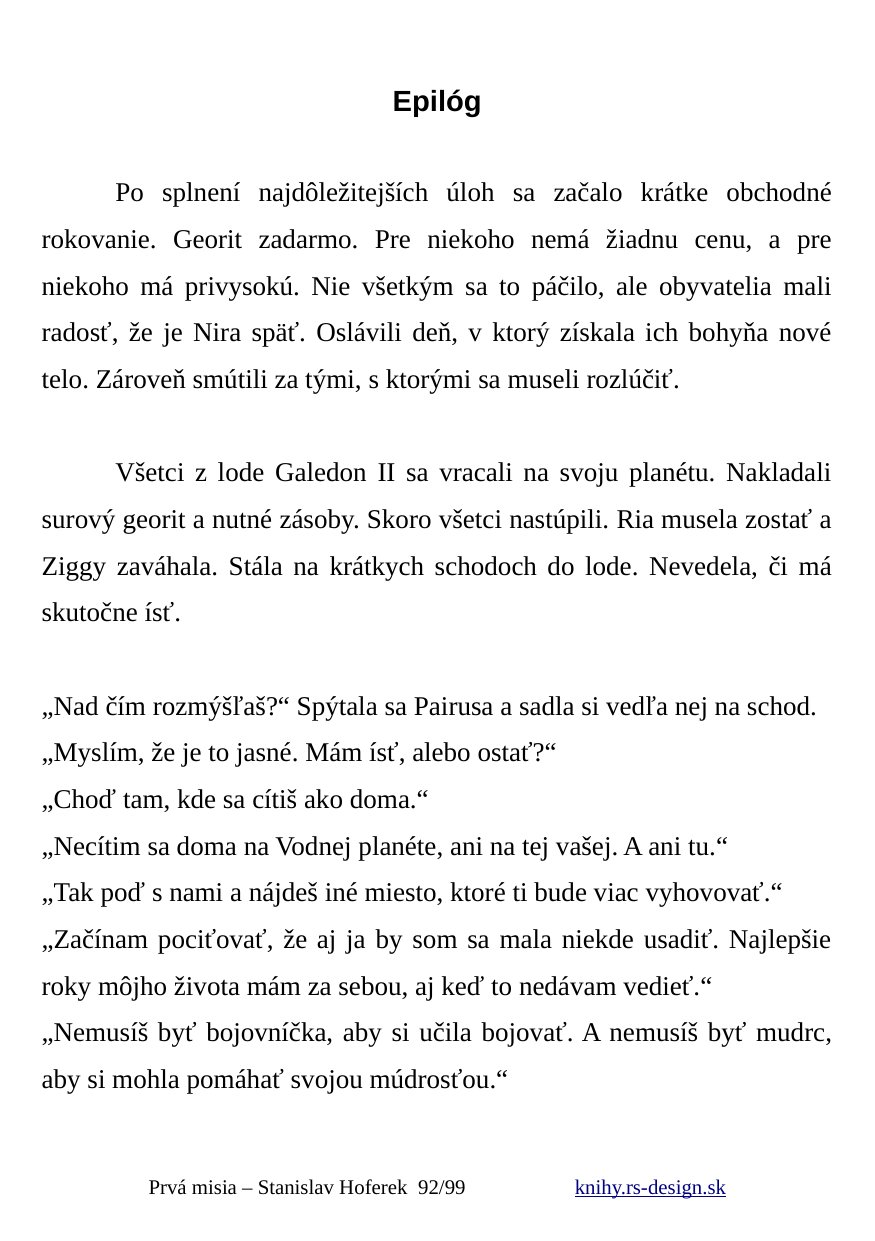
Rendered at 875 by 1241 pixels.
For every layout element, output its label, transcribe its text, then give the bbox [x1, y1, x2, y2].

text „Tak poď s nami a nájdeš iné miesto, ktoré ti bude viac vyhovovať.“ [41, 876, 833, 908]
text „Nemusíš byť bojovníčka, aby si učila bojovať. A nemusíš byť mudrc, aby si mohla pomáhať svojou múdrosťou.“ [41, 1016, 833, 1094]
text „Začínam pociťovať, že aj ja by som sa mala niekde usadiť. Najlepšie roky môjho života mám za sebou, aj keď to nedávam vedieť.“ [41, 923, 833, 1001]
text Po splnení najdôležitejších úloh sa začalo krátke obchodné rokovanie. Georit zadarmo. Pre niekoho nemá žiadnu cenu, a pre niekoho má privysokú. Nie všetkým sa to páčilo, ale obyvatelia mali radosť, že je Nira späť. Oslávili deň, v ktorý získala ich bohyňa nové telo. Zároveň smútili za tými, s ktorými sa museli rozlúčiť. [41, 176, 833, 394]
text „Myslím, že je to jasné. Mám ísť, alebo ostať?“ [41, 736, 833, 768]
subtitle Epilóg [41, 84, 833, 117]
text „Nad čím rozmýšľaš?“ Spýtala sa Pairusa a sadla si vedľa nej na schod. [41, 690, 833, 721]
text Všetci z lode Galedon II sa vracali na svoju planétu. Nakladali surový georit a nutné zásoby. Skoro všetci nastúpili. Ria musela zostať a Ziggy zaváhala. Stála na krátkych schodoch do lode. Nevedela, či má skutočne ísť. [41, 456, 833, 628]
text „Choď tam, kde sa cítiš ako doma.“ [41, 783, 833, 814]
text „Necítim sa doma na Vodnej planéte, ani na tej vašej. A ani tu.“ [41, 830, 833, 861]
